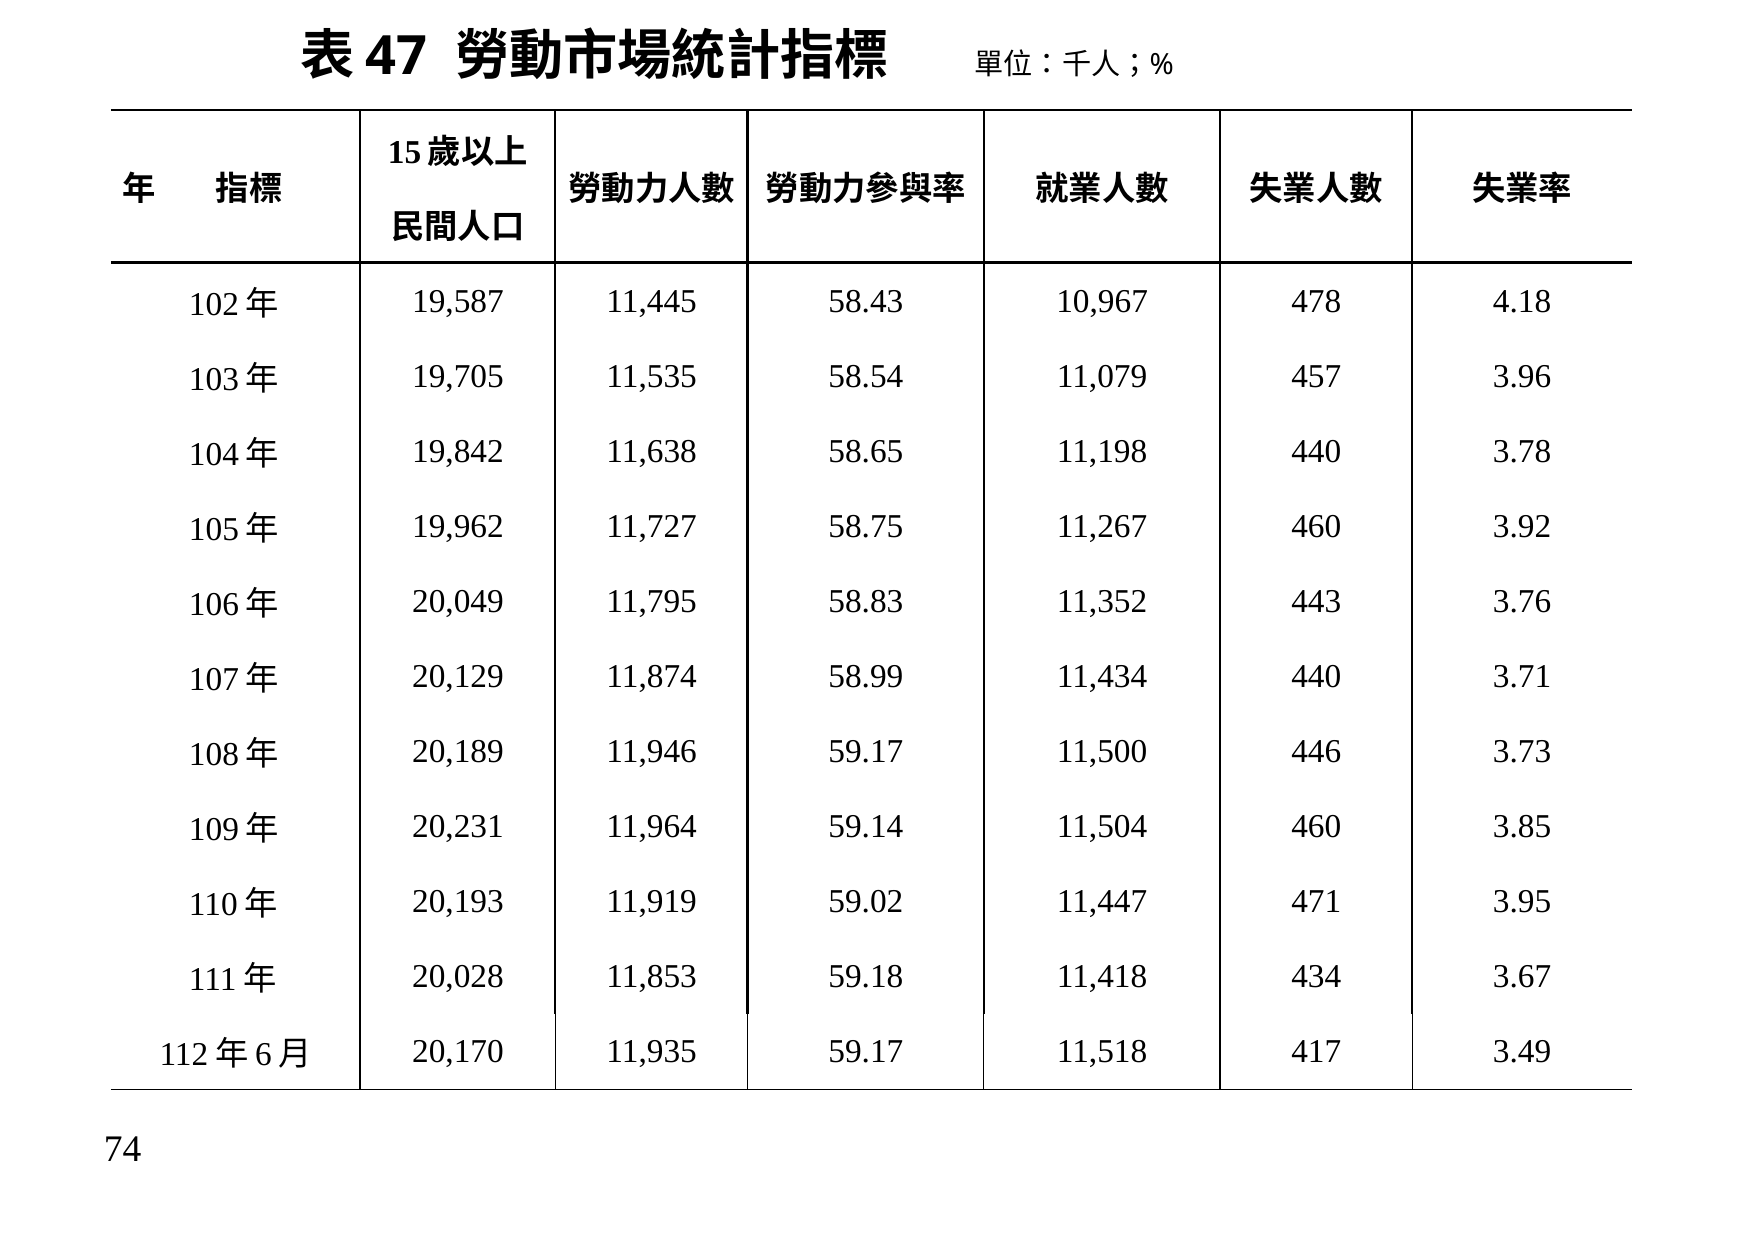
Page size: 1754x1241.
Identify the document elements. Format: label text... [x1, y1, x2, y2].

table_cell 3.73 [1413, 714, 1632, 788]
table_header 勞動力參與率 [749, 111, 983, 261]
table_cell 3.76 [1413, 564, 1632, 638]
table_header 失業人數 [1221, 111, 1411, 261]
table_cell 11,853 [556, 939, 746, 1013]
table_cell 440 [1221, 639, 1411, 713]
table_cell 446 [1221, 714, 1411, 788]
table_cell 11,727 [556, 489, 746, 563]
table_cell 20,189 [361, 714, 554, 788]
table_cell 20,170 [361, 1014, 555, 1088]
table_cell 111年 [111, 939, 359, 1013]
table_header 年 指標 [111, 111, 359, 261]
table_cell 434 [1221, 939, 1411, 1013]
table_cell 11,500 [985, 714, 1219, 788]
table_cell 3.67 [1413, 939, 1632, 1013]
table_cell 11,447 [985, 864, 1219, 938]
table_cell 11,535 [556, 339, 746, 413]
table_cell 20,231 [361, 789, 554, 863]
table_cell 11,504 [985, 789, 1219, 863]
table_cell 20,049 [361, 564, 554, 638]
table_cell 20,193 [361, 864, 554, 938]
table_cell 11,874 [556, 639, 746, 713]
table_cell 59.02 [749, 864, 983, 938]
table_cell 107年 [111, 639, 359, 713]
table_cell 110年 [111, 864, 359, 938]
table_cell 103年 [111, 339, 359, 413]
table_cell 11,518 [984, 1014, 1219, 1088]
table_cell 3.49 [1413, 1014, 1632, 1088]
table_cell 11,919 [556, 864, 746, 938]
table_cell 443 [1221, 564, 1411, 638]
table_cell 11,267 [985, 489, 1219, 563]
table_cell 460 [1221, 789, 1411, 863]
table_cell 11,935 [556, 1014, 747, 1088]
table_cell 11,198 [985, 414, 1219, 488]
table_cell 417 [1221, 1014, 1412, 1088]
table_cell 104年 [111, 414, 359, 488]
table_cell 19,587 [361, 264, 554, 338]
table_cell 3.92 [1413, 489, 1632, 563]
table_cell 19,842 [361, 414, 554, 488]
table_cell 11,445 [556, 264, 746, 338]
table_cell 3.96 [1413, 339, 1632, 413]
table_cell 440 [1221, 414, 1411, 488]
table_cell 59.17 [749, 714, 983, 788]
table_cell 11,795 [556, 564, 746, 638]
table_cell 11,418 [985, 939, 1219, 1013]
table_cell 58.99 [749, 639, 983, 713]
table_cell 20,129 [361, 639, 554, 713]
table_cell 19,962 [361, 489, 554, 563]
table_cell 3.85 [1413, 789, 1632, 863]
table_cell 11,352 [985, 564, 1219, 638]
text 表47 勞動市場統計指標 單位：千人；% [89, 12, 1639, 91]
table_cell 4.18 [1413, 264, 1632, 338]
table_cell 3.71 [1413, 639, 1632, 713]
table_cell 102年 [111, 264, 359, 338]
table_cell 59.14 [749, 789, 983, 863]
table_cell 3.78 [1413, 414, 1632, 488]
table_cell 11,964 [556, 789, 746, 863]
table_cell 58.54 [749, 339, 983, 413]
table_cell 457 [1221, 339, 1411, 413]
table_cell 58.43 [749, 264, 983, 338]
table_cell 3.95 [1413, 864, 1632, 938]
table_cell 19,705 [361, 339, 554, 413]
table_cell 58.83 [749, 564, 983, 638]
table_cell 109年 [111, 789, 359, 863]
table_cell 108年 [111, 714, 359, 788]
table_cell 59.17 [748, 1014, 983, 1088]
table_cell 460 [1221, 489, 1411, 563]
table_cell 105年 [111, 489, 359, 563]
table_cell 10,967 [985, 264, 1219, 338]
table_cell 59.18 [749, 939, 983, 1013]
table_cell 58.65 [749, 414, 983, 488]
table_header 失業率 [1413, 111, 1632, 261]
table_cell 106年 [111, 564, 359, 638]
table_cell 11,946 [556, 714, 746, 788]
table_cell 471 [1221, 864, 1411, 938]
table_cell 112年6月 [111, 1014, 359, 1088]
table_cell 58.75 [749, 489, 983, 563]
table_cell 11,079 [985, 339, 1219, 413]
table_cell 20,028 [361, 939, 554, 1013]
table_header 勞動力人數 [556, 111, 746, 261]
table_header 15歲以上 民間人口 [361, 111, 554, 261]
table_cell 11,434 [985, 639, 1219, 713]
table_cell 11,638 [556, 414, 746, 488]
table_header 就業人數 [985, 111, 1219, 261]
table_cell 478 [1221, 264, 1411, 338]
